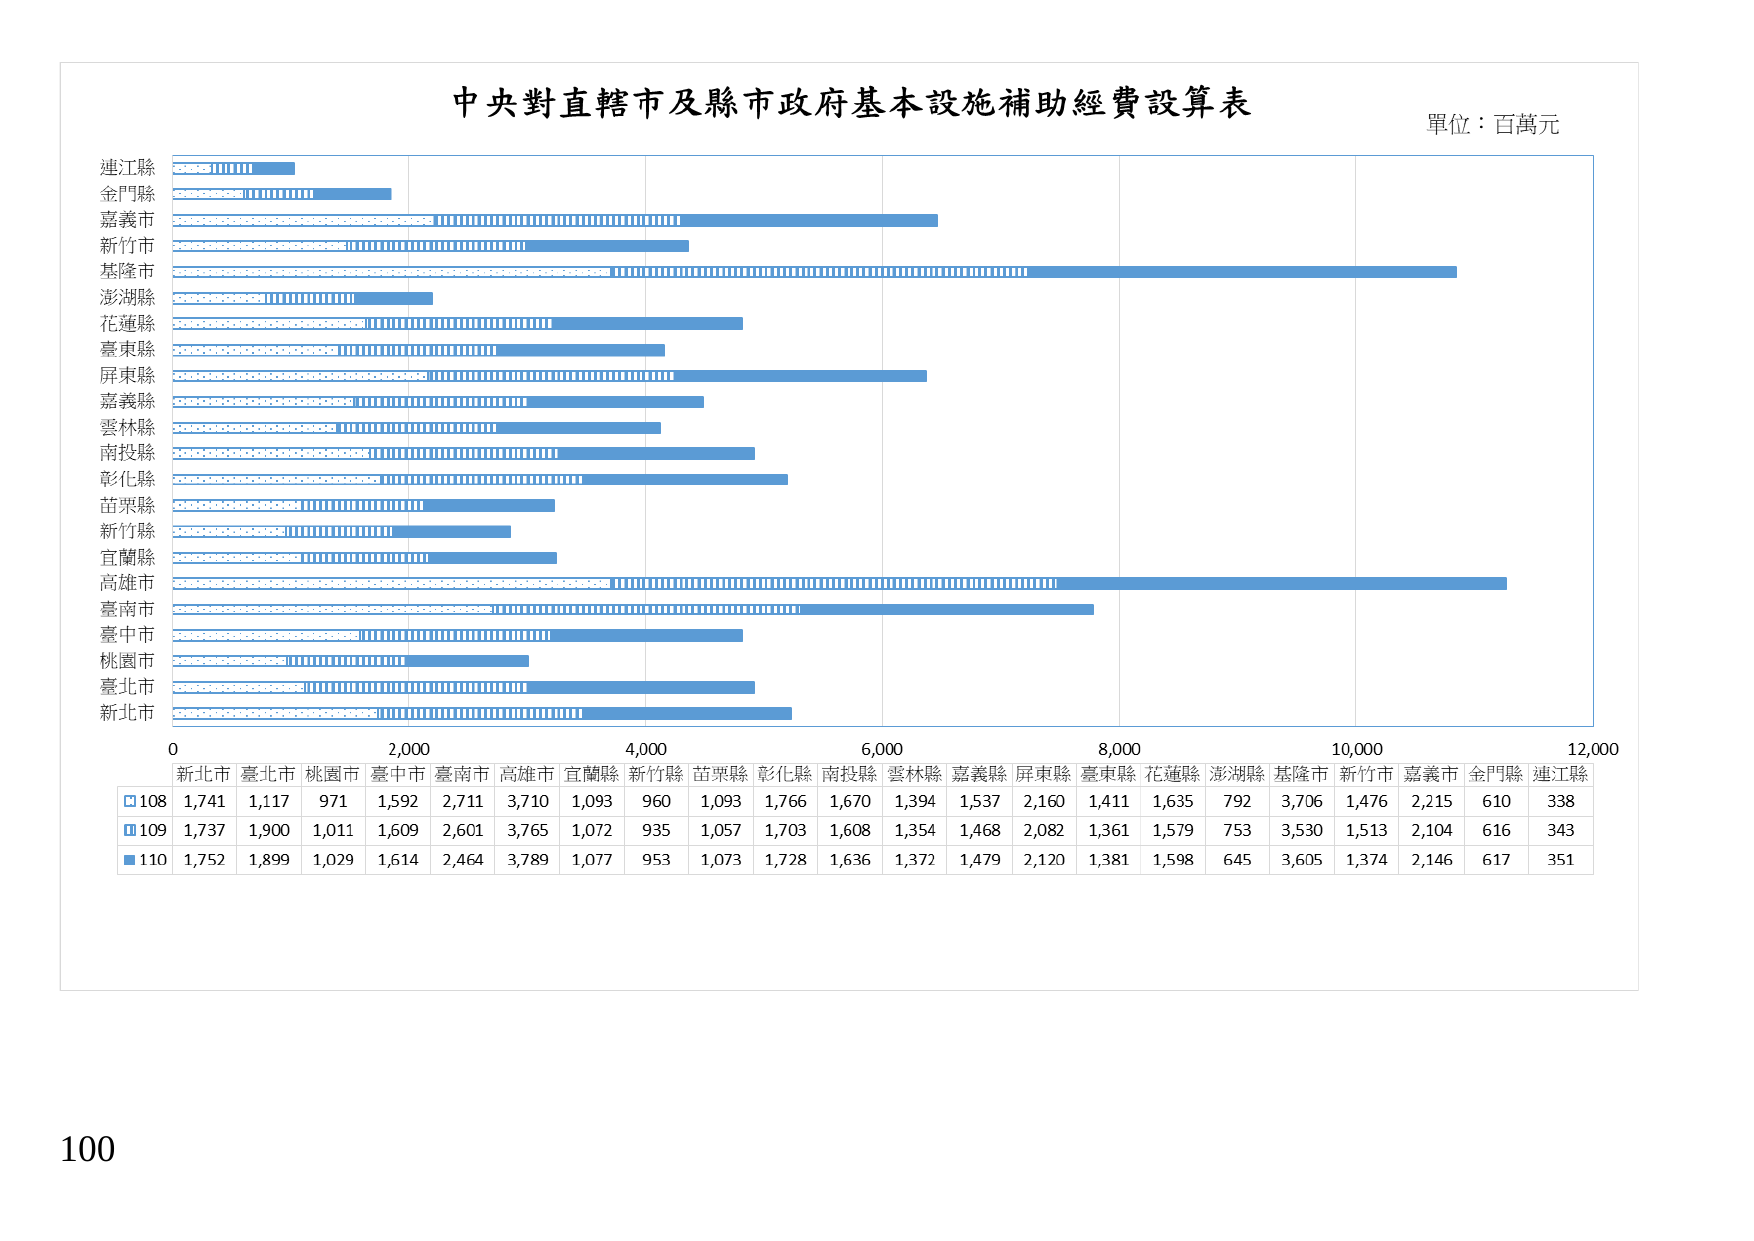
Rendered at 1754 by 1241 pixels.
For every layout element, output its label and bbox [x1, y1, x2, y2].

picture [59, 62, 1639, 991]
